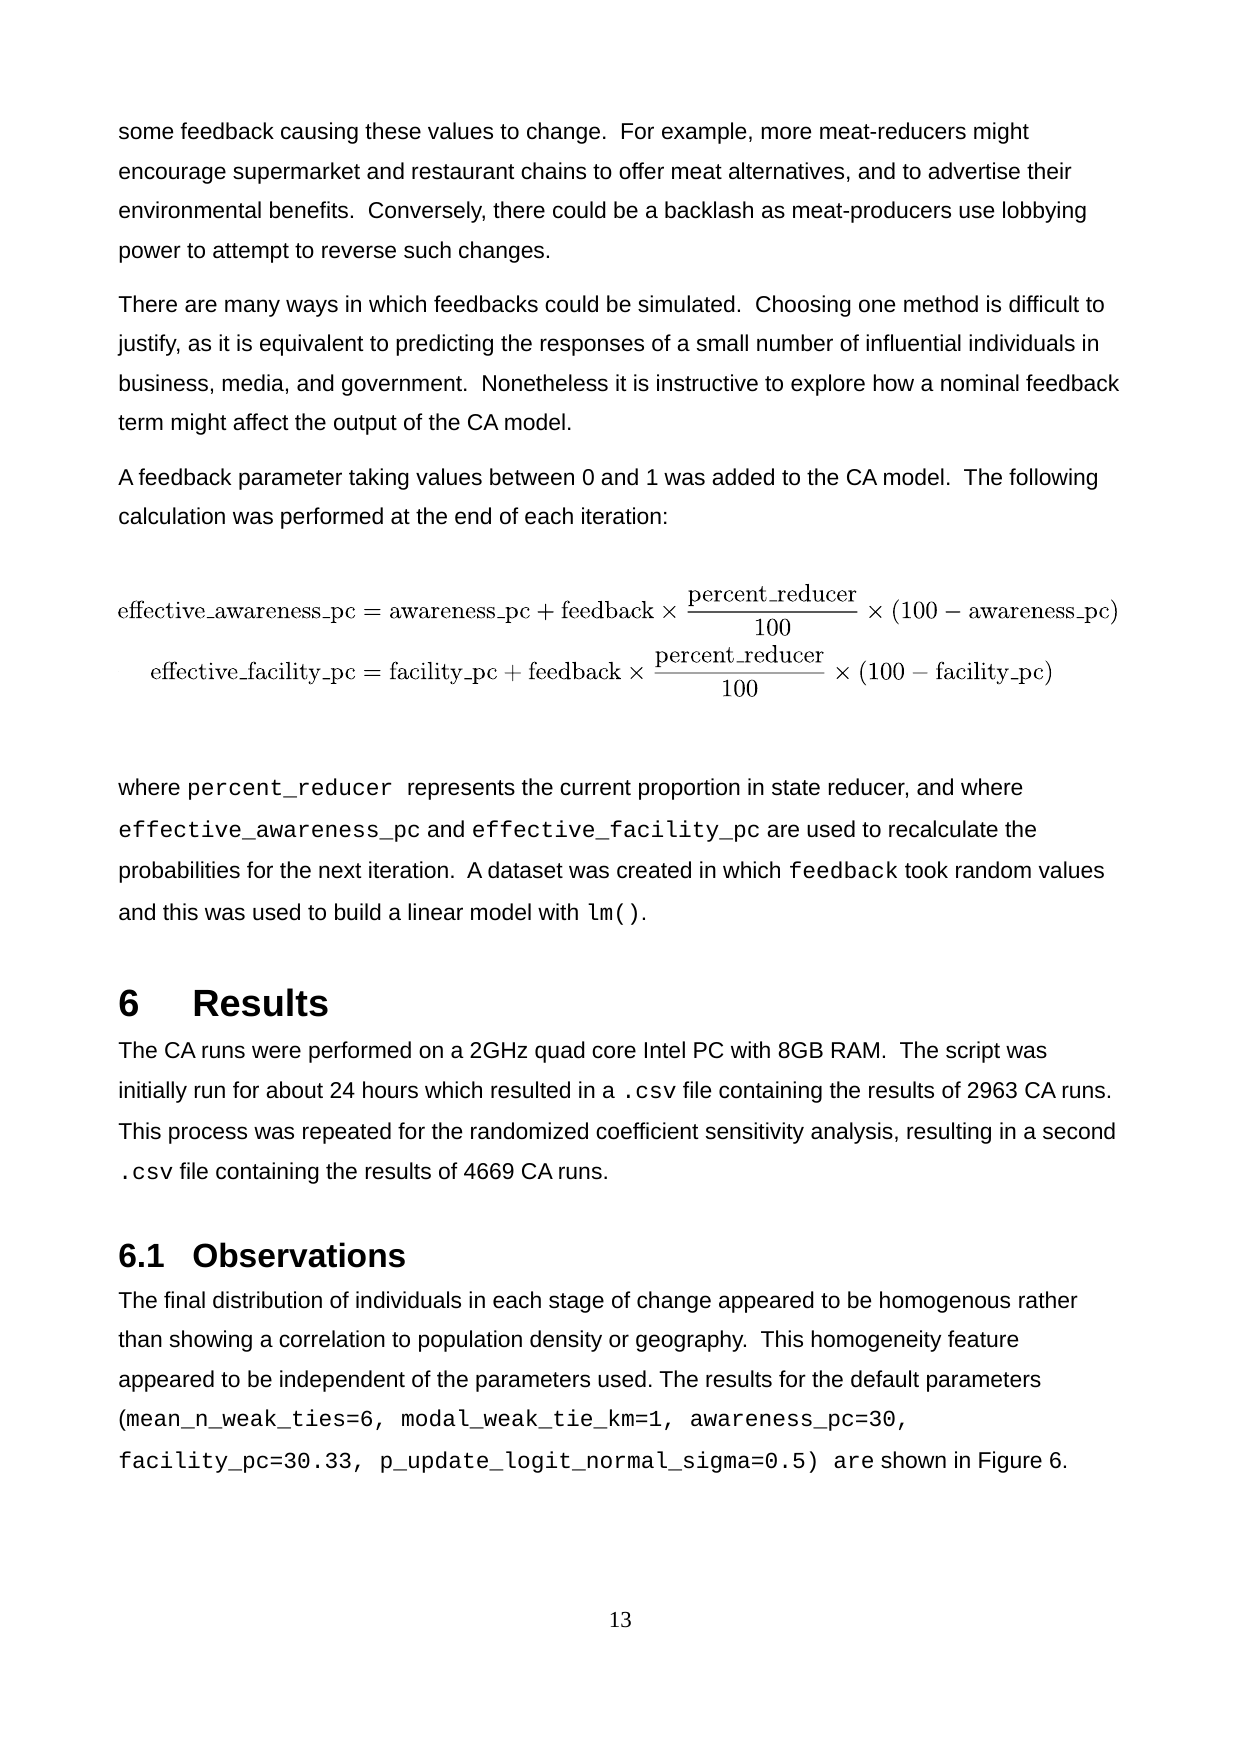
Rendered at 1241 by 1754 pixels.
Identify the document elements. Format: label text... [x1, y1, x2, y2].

text A feedback parameter taking values between 0 and 1 was added to the CA model. The following calculation was performed at the end of each iteration: [118, 463, 1122, 529]
text where percent_reducer represents the current proportion in state reducer, and where effective_awareness_pc and effective_facility_pc are used to recalculate the probabilities for the next iteration. A dataset was created in which feedback took random values and this was used to build a linear model with lm(). [118, 774, 1122, 927]
text The final distribution of individuals in each stage of change appeared to be homogenous rather than showing a correlation to population density or geography. This homogeneity feature appeared to be independent of the parameters used. The results for the default parameters (mean_n_weak_ties=6, modal_weak_tie_km=1, awareness_pc=30, facility_pc=30.33, p_update_logit_normal_sigma=0.5) are shown in Figure 6. [118, 1287, 1122, 1475]
subtitle Results [118, 981, 1122, 1025]
text There are many ways in which feedbacks could be simulated. Choosing one method is difficult to justify, as it is equivalent to predicting the responses of a small number of influential individuals in business, media, and government. Nonetheless it is instructive to explore how a nominal feedback term might affect the output of the CA model. [118, 291, 1122, 436]
subtitle Observations [118, 1236, 1122, 1274]
text The CA runs were performed on a 2GHz quad core Intel PC with 8GB RAM. The script was initially run for about 24 hours which resulted in a .csv file containing the results of 2963 CA runs. This process was repeated for the randomized coefficient sensitivity analysis, resulting in a second .csv file containing the results of 4669 CA runs. [118, 1037, 1122, 1186]
text some feedback causing these values to change. For example, more meat-reducers might encourage supermarket and restaurant chains to offer meat alternatives, and to advertise their environmental benefits. Conversely, there could be a backlash as meat-producers use lobbying power to attempt to reverse such changes. [118, 118, 1122, 263]
